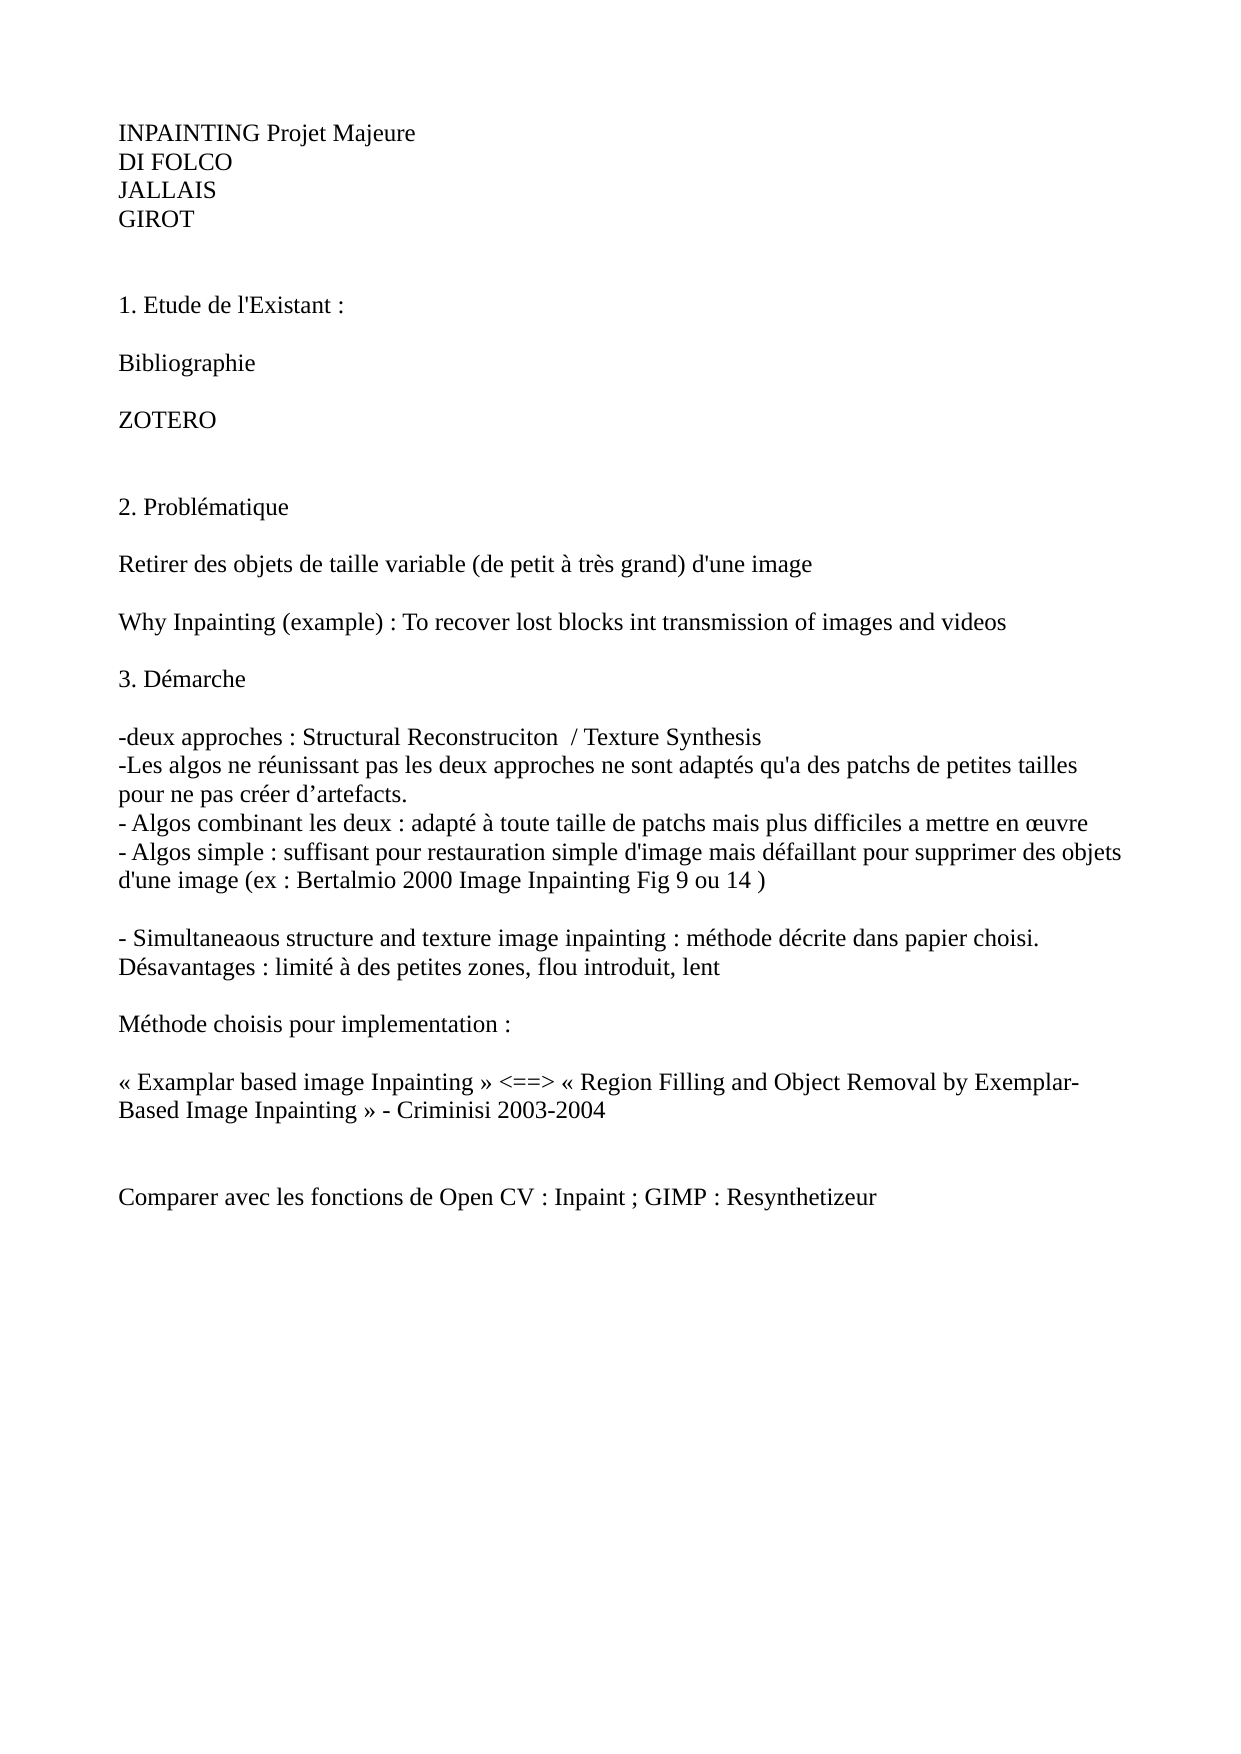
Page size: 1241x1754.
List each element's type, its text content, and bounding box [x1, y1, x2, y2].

text « Examplar based image Inpainting » <==> « Region Filling and Object Removal by Exemplar-Based Image Inpainting » - Criminisi 2003-2004 [118, 1067, 1122, 1124]
text ZOTERO [118, 406, 1122, 434]
text -Les algos ne réunissant pas les deux approches ne sont adaptés qu'a des patchs de petites tailles pour ne pas créer d’artefacts. [118, 751, 1122, 808]
text Why Inpainting (example) : To recover lost blocks int transmission of images and videos [118, 607, 1122, 636]
text - Simultaneaous structure and texture image inpainting : méthode décrite dans papier choisi. Désavantages : limité à des petites zones, flou introduit, lent [118, 923, 1122, 981]
text Bibliographie [118, 348, 1122, 377]
text 1. Etude de l'Existant : [118, 291, 1122, 319]
text - Algos simple : suffisant pour restauration simple d'image mais défaillant pour supprimer des objets d'une image (ex : Bertalmio 2000 Image Inpainting Fig 9 ou 14 ) [118, 837, 1122, 894]
text 3. Démarche [118, 664, 1122, 693]
text GIROT [118, 204, 1122, 233]
text - Algos combinant les deux : adapté à toute taille de patchs mais plus difficiles a mettre en œuvre [118, 808, 1122, 837]
text -deux approches : Structural Reconstruciton / Texture Synthesis [118, 722, 1122, 751]
text DI FOLCO [118, 147, 1122, 176]
text Comparer avec les fonctions de Open CV : Inpaint ; GIMP : Resynthetizeur [118, 1182, 1122, 1211]
text JALLAIS [118, 176, 1122, 204]
text 2. Problématique [118, 492, 1122, 521]
text Retirer des objets de taille variable (de petit à très grand) d'une image [118, 549, 1122, 578]
text INPAINTING Projet Majeure [118, 118, 1122, 147]
text Méthode choisis pour implementation : [118, 1009, 1122, 1038]
